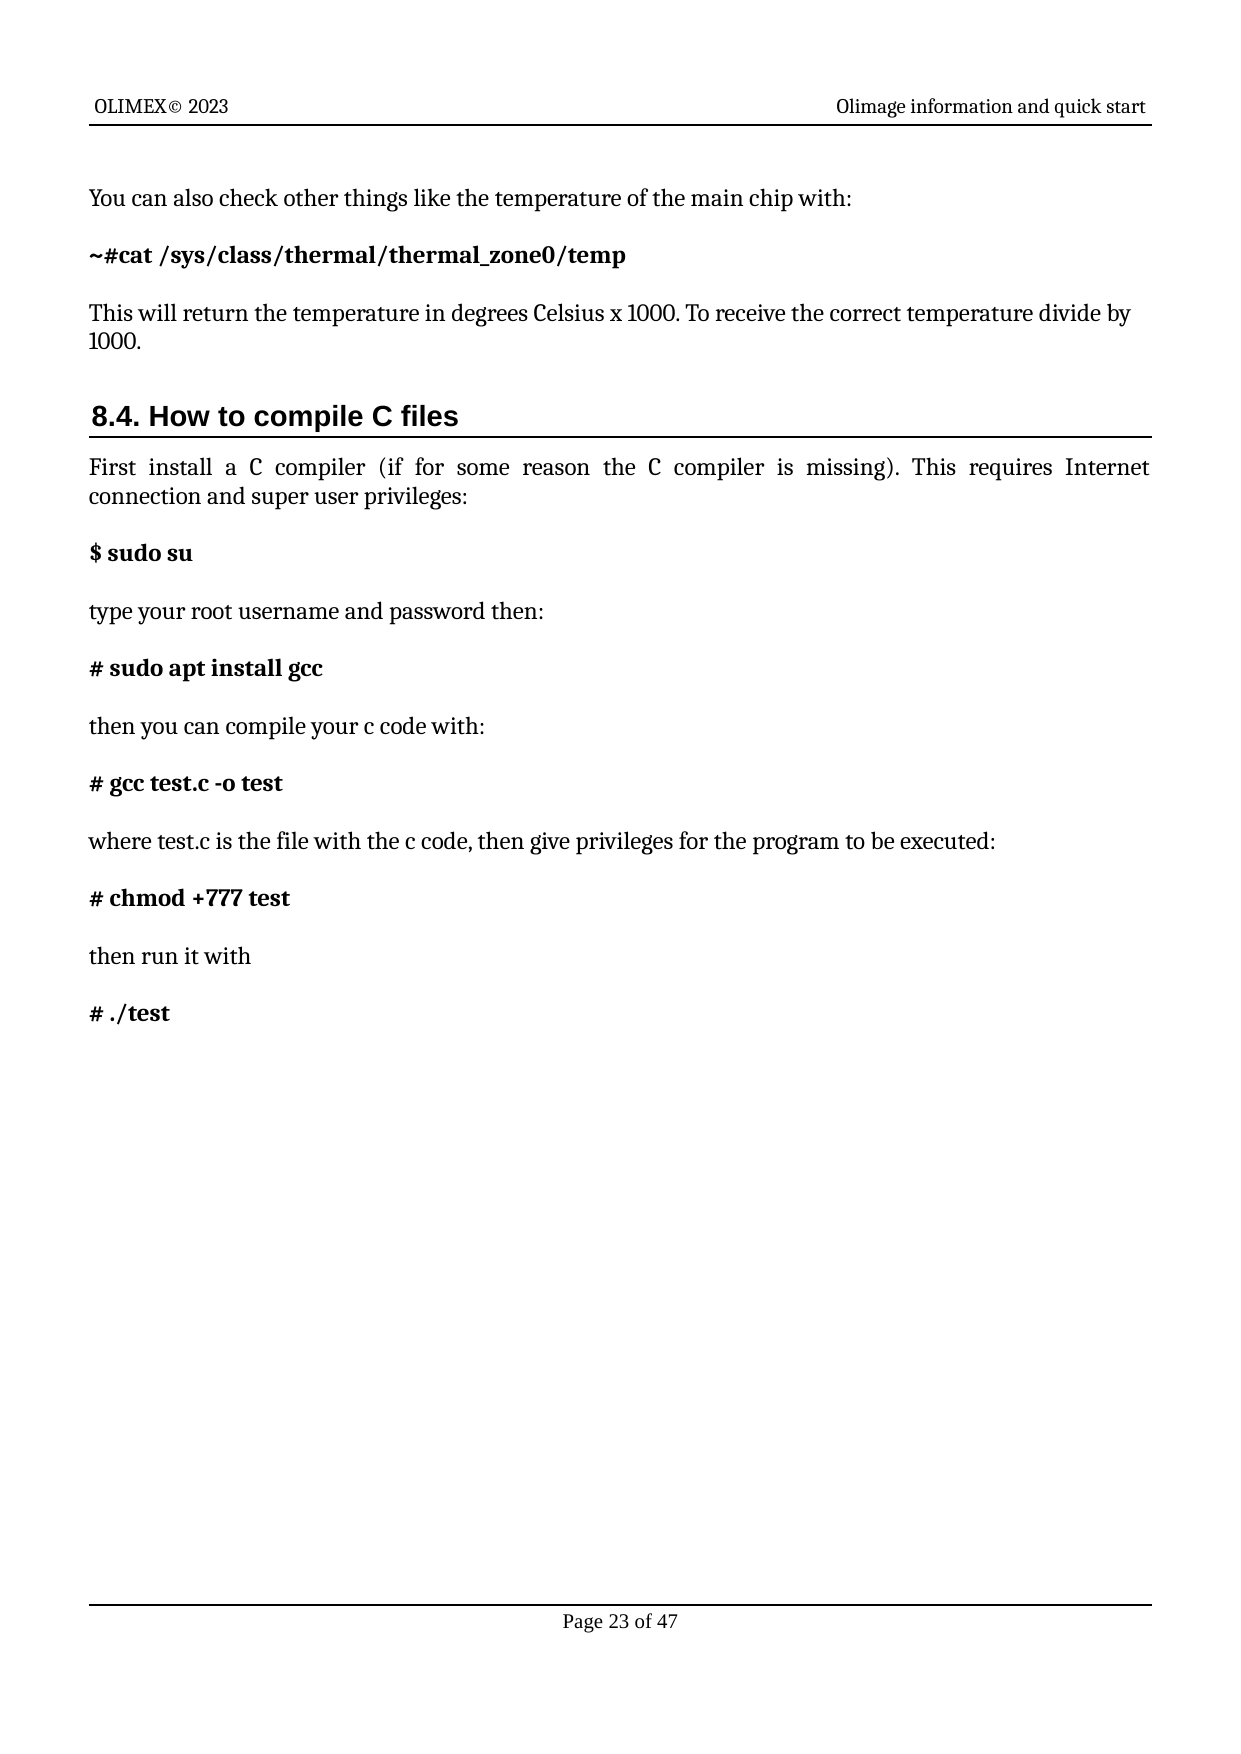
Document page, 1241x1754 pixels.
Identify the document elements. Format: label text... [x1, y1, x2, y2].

text # ./test [88, 999, 1152, 1028]
text ~#cat /sys/class/thermal/thermal_zone0/temp [88, 241, 1152, 270]
text type your root username and password then: [88, 597, 1152, 625]
text then you can compile your c code with: [88, 712, 1152, 740]
text First install a C compiler (if for some reason the C compiler is missing). This requires Internet connection and super user privileges: [88, 453, 1152, 510]
text # sudo apt install gcc [88, 654, 1152, 683]
text You can also check other things like the temperature of the main chip with: [88, 183, 1152, 212]
text $ sudo su [88, 539, 1152, 568]
text This will return the temperature in degrees Celsius x 1000. To receive the correct temperature divide by 1000. [88, 298, 1152, 356]
text where test.c is the file with the c code, then give privileges for the program to be executed: [88, 827, 1152, 855]
text # chmod +777 test [88, 884, 1152, 913]
subtitle 8.4. How to compile C files [88, 397, 1152, 438]
text # gcc test.c -o test [88, 769, 1152, 798]
text then run it with [88, 942, 1152, 970]
